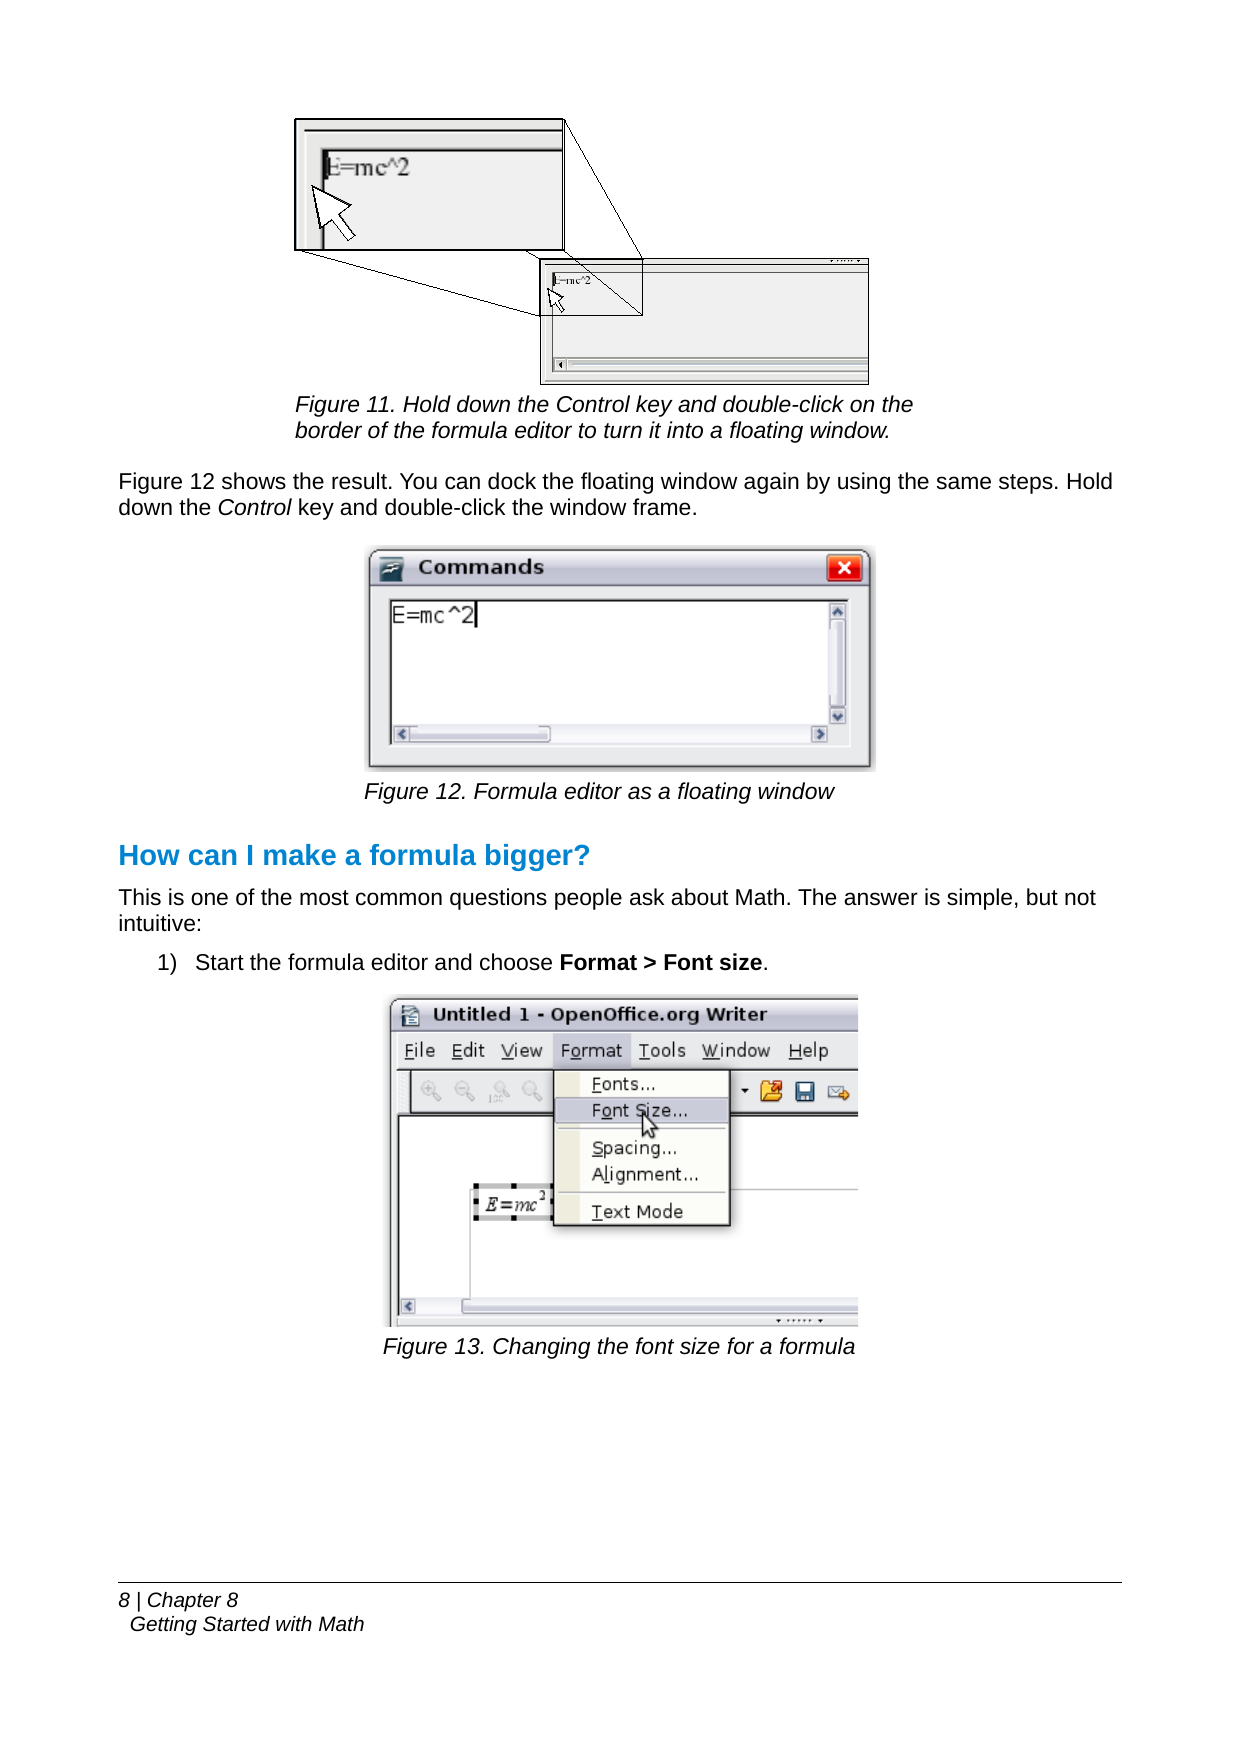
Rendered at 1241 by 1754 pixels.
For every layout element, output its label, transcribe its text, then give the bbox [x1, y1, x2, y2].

picture [296, 120, 562, 249]
list Start the formula editor and choose Format > Font size. [177, 949, 1122, 975]
picture [541, 259, 868, 384]
text Figure 11. Hold down the Control key and double-click on the border of the formula editor to turn it into a floating window. [295, 391, 945, 444]
text Figure 12. Formula editor as a floating window [364, 778, 876, 804]
text Figure 13. Changing the font size for a formula [368, 1333, 873, 1359]
subtitle How can I make a formula bigger? [118, 838, 1122, 871]
picture [382, 994, 859, 1327]
picture [363, 545, 877, 772]
picture [541, 260, 642, 315]
text Figure 12 shows the result. You can dock the floating window again by using the same steps. Hold down the Control key and double-click the window frame. [118, 468, 1122, 521]
text This is one of the most common questions people ask about Math. The answer is simple, but not intuitive: [118, 884, 1122, 936]
